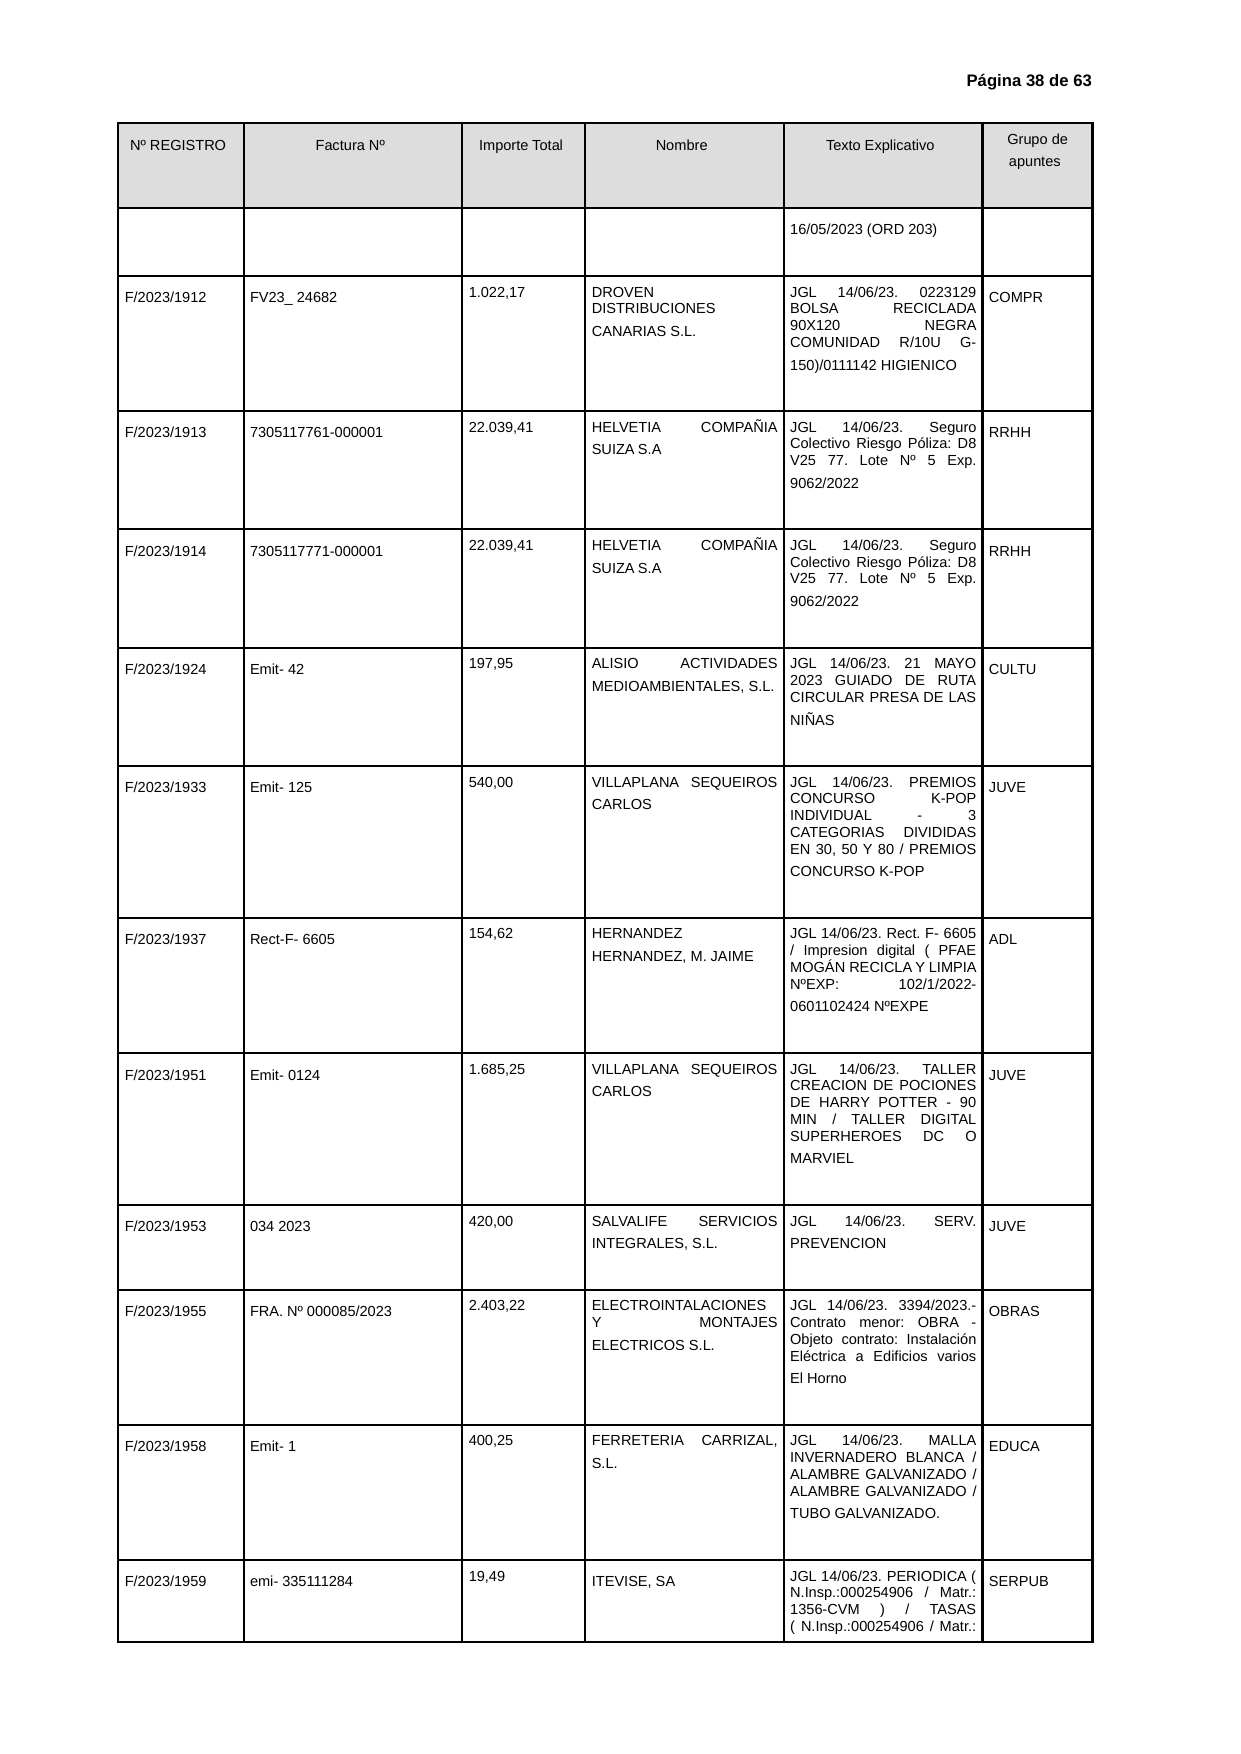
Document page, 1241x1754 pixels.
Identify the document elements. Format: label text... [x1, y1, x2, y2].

table_cell HELVETIA COMPAÑIA SUIZA S.A [586, 530, 783, 647]
table_cell F/2023/1914 [119, 530, 243, 647]
table_cell 22.039,41 [463, 412, 584, 528]
table_cell FERRETERIA CARRIZAL, S.L. [586, 1426, 783, 1559]
table_cell 154,62 [463, 919, 584, 1052]
table_cell F/2023/1924 [119, 649, 243, 765]
table_cell emi- 335111284 [245, 1561, 461, 1641]
table_cell F/2023/1958 [119, 1426, 243, 1559]
table_cell [586, 209, 783, 275]
table_cell 16/05/2023 (ORD 203) [785, 209, 981, 275]
table_cell VILLAPLANA SEQUEIROS CARLOS [586, 767, 783, 917]
table_cell F/2023/1953 [119, 1206, 243, 1289]
table_header Importe Total [463, 124, 584, 207]
table_cell F/2023/1959 [119, 1561, 243, 1641]
table_cell JUVE [984, 767, 1091, 917]
table_cell JGL 14/06/23. 3394/2023.- Contrato menor: OBRA - Objeto contrato: Instalación Eléctrica a Edificios varios El Horno [785, 1291, 981, 1424]
table_header Nº REGISTRO [119, 124, 243, 207]
table_cell HELVETIA COMPAÑIA SUIZA S.A [586, 412, 783, 528]
table_cell DROVEN DISTRIBUCIONES CANARIAS S.L. [586, 277, 783, 410]
table_cell ELECTROINTALACIONES Y MONTAJES ELECTRICOS S.L. [586, 1291, 783, 1424]
table_cell Rect-F- 6605 [245, 919, 461, 1052]
table_cell FRA. Nº 000085/2023 [245, 1291, 461, 1424]
table_cell 2.403,22 [463, 1291, 584, 1424]
table_cell JUVE [984, 1206, 1091, 1289]
table_cell SALVALIFE SERVICIOS INTEGRALES, S.L. [586, 1206, 783, 1289]
table_cell RRHH [984, 412, 1091, 528]
table_cell JGL 14/06/23. SERV. PREVENCION [785, 1206, 981, 1289]
table_cell FV23_ 24682 [245, 277, 461, 410]
table_cell OBRAS [984, 1291, 1091, 1424]
table_cell EDUCA [984, 1426, 1091, 1559]
table_header Factura Nº [245, 124, 461, 207]
table_cell 034 2023 [245, 1206, 461, 1289]
table_cell 1.022,17 [463, 277, 584, 410]
table_header Texto Explicativo [785, 124, 981, 207]
table_header Grupo de apuntes [984, 124, 1091, 207]
table_cell [463, 209, 584, 275]
table_cell JGL 14/06/23. MALLA INVERNADERO BLANCA / ALAMBRE GALVANIZADO / ALAMBRE GALVANIZADO / TUBO GALVANIZADO. [785, 1426, 981, 1559]
table_cell JGL 14/06/23. 21 MAYO 2023 GUIADO DE RUTA CIRCULAR PRESA DE LAS NIÑAS [785, 649, 981, 765]
table_cell 197,95 [463, 649, 584, 765]
table_cell 7305117771-000001 [245, 530, 461, 647]
table_cell [245, 209, 461, 275]
table_cell F/2023/1937 [119, 919, 243, 1052]
table_header Nombre [586, 124, 783, 207]
table_cell JUVE [984, 1054, 1091, 1204]
table_cell ALISIO ACTIVIDADES MEDIOAMBIENTALES, S.L. [586, 649, 783, 765]
table_cell F/2023/1955 [119, 1291, 243, 1424]
table_cell Emit- 1 [245, 1426, 461, 1559]
table_cell [984, 209, 1091, 275]
table_cell SERPUB [984, 1561, 1091, 1641]
table_cell JGL 14/06/23. TALLER CREACION DE POCIONES DE HARRY POTTER - 90 MIN / TALLER DIGITAL SUPERHEROES DC O MARVIEL [785, 1054, 981, 1204]
table_cell 540,00 [463, 767, 584, 917]
table_cell 22.039,41 [463, 530, 584, 647]
table_cell Emit- 0124 [245, 1054, 461, 1204]
table_cell HERNANDEZ HERNANDEZ, M. JAIME [586, 919, 783, 1052]
table_cell 19,49 [463, 1561, 584, 1641]
table_cell COMPR [984, 277, 1091, 410]
table_cell F/2023/1913 [119, 412, 243, 528]
table_cell JGL 14/06/23. Seguro Colectivo Riesgo Póliza: D8 V25 77. Lote Nº 5 Exp. 9062/2022 [785, 530, 981, 647]
table_cell JGL 14/06/23. 0223129 BOLSA RECICLADA 90X120 NEGRA COMUNIDAD R/10U G-150)/0111142 HIGIENICO [785, 277, 981, 410]
table_cell Emit- 42 [245, 649, 461, 765]
table_cell RRHH [984, 530, 1091, 647]
table_cell VILLAPLANA SEQUEIROS CARLOS [586, 1054, 783, 1204]
table_cell 1.685,25 [463, 1054, 584, 1204]
table_cell F/2023/1912 [119, 277, 243, 410]
table_cell F/2023/1951 [119, 1054, 243, 1204]
table_cell ITEVISE, SA [586, 1561, 783, 1641]
table_cell CULTU [984, 649, 1091, 765]
table_cell 420,00 [463, 1206, 584, 1289]
table_cell JGL 14/06/23. PERIODICA ( N.Insp.:000254906 / Matr.: 1356-CVM ) / TASAS ( N.Insp.:000254906 / Matr.: [785, 1561, 981, 1641]
table_cell F/2023/1933 [119, 767, 243, 917]
table_cell 7305117761-000001 [245, 412, 461, 528]
table_cell [119, 209, 243, 275]
table_cell 400,25 [463, 1426, 584, 1559]
table_cell Emit- 125 [245, 767, 461, 917]
table_cell ADL [984, 919, 1091, 1052]
table_cell JGL 14/06/23. Seguro Colectivo Riesgo Póliza: D8 V25 77. Lote Nº 5 Exp. 9062/2022 [785, 412, 981, 528]
table_cell JGL 14/06/23. PREMIOS CONCURSO K-POP INDIVIDUAL - 3 CATEGORIAS DIVIDIDAS EN 30, 50 Y 80 / PREMIOS CONCURSO K-POP [785, 767, 981, 917]
table_cell JGL 14/06/23. Rect. F- 6605 / Impresion digital ( PFAE MOGÁN RECICLA Y LIMPIA NºEXP: 102/1/2022-0601102424 NºEXPE [785, 919, 981, 1052]
